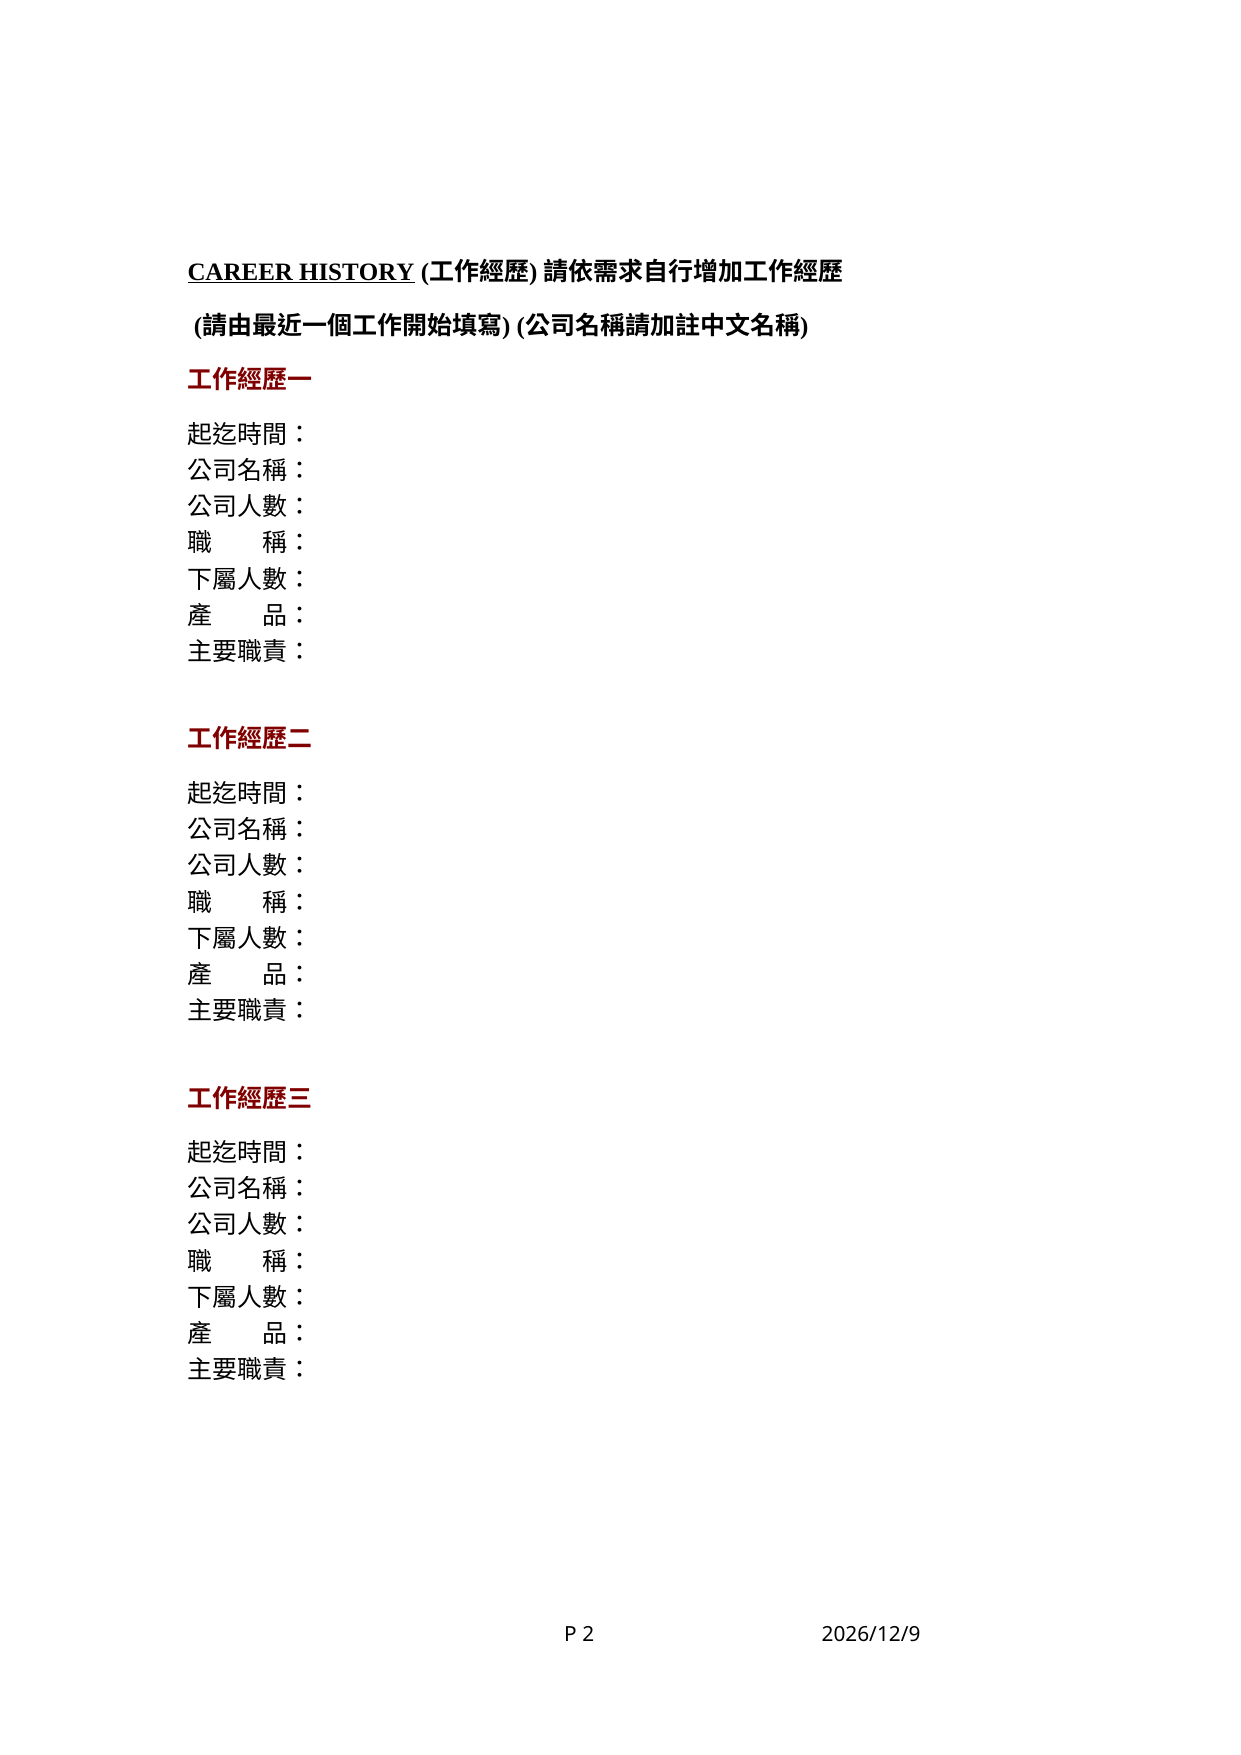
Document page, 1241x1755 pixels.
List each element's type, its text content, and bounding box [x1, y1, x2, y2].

text 起迄時間： [187, 1132, 1053, 1169]
text 公司人數： [187, 487, 1053, 523]
text 工作經歷一 [187, 360, 1053, 396]
text 公司名稱： [187, 450, 1053, 487]
text (請由最近一個工作開始填寫) (公司名稱請加註中文名稱) [187, 305, 1053, 342]
text 起迄時間： [187, 414, 1053, 450]
text 公司名稱： [187, 1169, 1053, 1205]
text 職 稱： [187, 523, 1053, 559]
text 產 品： [187, 954, 1053, 991]
text CAREER HISTORY (工作經歷) 請依需求自行增加工作經歷 [187, 251, 1053, 287]
text 主要職責： [187, 1350, 1053, 1386]
text 工作經歷三 [187, 1078, 1053, 1114]
text 產 品： [187, 1314, 1053, 1350]
text 職 稱： [187, 882, 1053, 918]
text 產 品： [187, 595, 1053, 632]
text 公司人數： [187, 846, 1053, 882]
text 主要職責： [187, 632, 1053, 668]
text 下屬人數： [187, 559, 1053, 595]
text 公司人數： [187, 1205, 1053, 1241]
text 主要職責： [187, 991, 1053, 1027]
text 下屬人數： [187, 1277, 1053, 1314]
text 工作經歷二 [187, 719, 1053, 755]
text 下屬人數： [187, 918, 1053, 954]
text 職 稱： [187, 1241, 1053, 1277]
text 公司名稱： [187, 809, 1053, 846]
text 起迄時間： [187, 773, 1053, 809]
